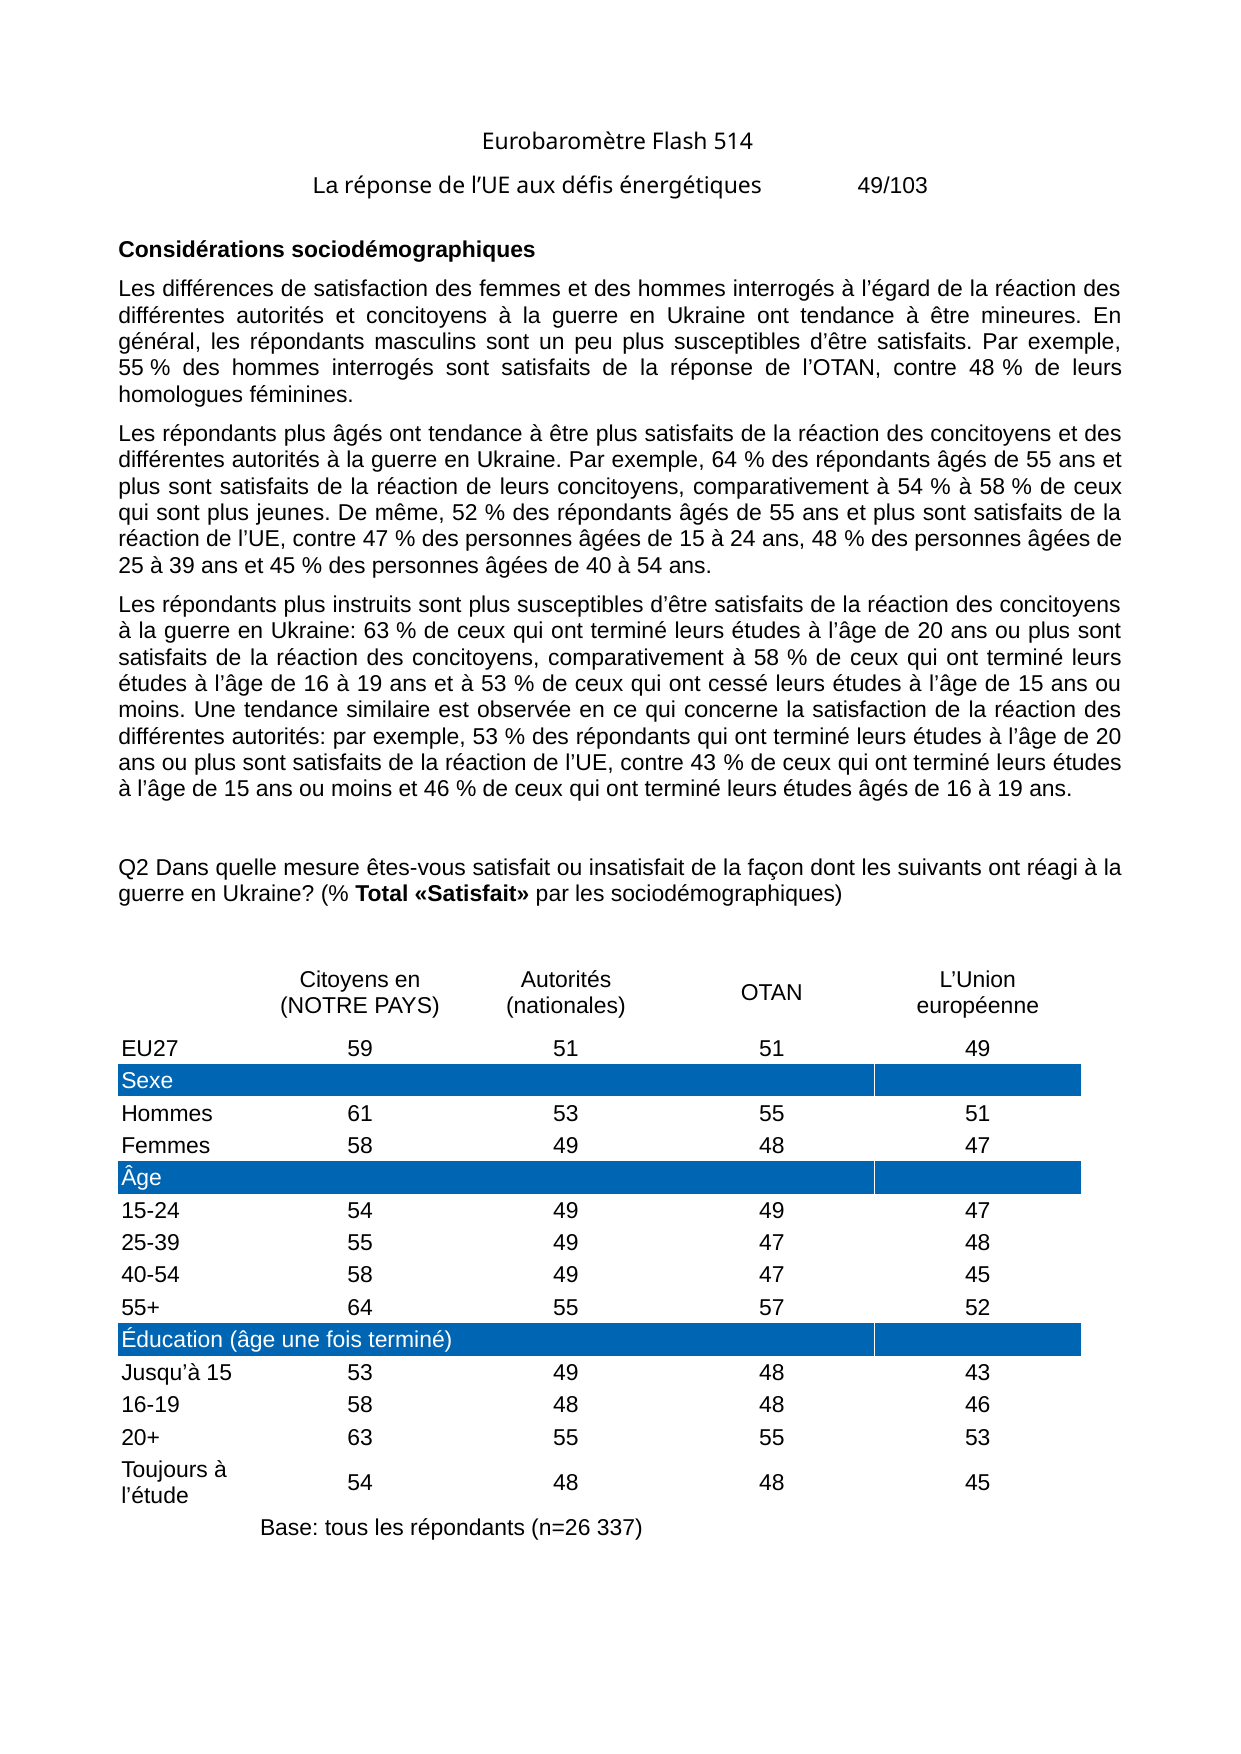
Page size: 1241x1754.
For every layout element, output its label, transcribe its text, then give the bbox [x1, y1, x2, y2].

table_cell 25-39 [118, 1226, 257, 1258]
table_cell 49 [463, 1129, 669, 1161]
table_cell 57 [669, 1291, 874, 1323]
table_cell 53 [257, 1356, 463, 1388]
table_cell 58 [257, 1259, 463, 1291]
table_cell Hommes [118, 1096, 257, 1129]
table_cell [118, 1511, 257, 1544]
table_cell 58 [257, 1388, 463, 1420]
text Considérations sociodémographiques [118, 236, 1122, 262]
table_cell 58 [257, 1129, 463, 1161]
table_cell 40-54 [118, 1259, 257, 1291]
table_cell 16-19 [118, 1388, 257, 1420]
table_cell 47 [669, 1226, 874, 1258]
table_cell [875, 1323, 1081, 1356]
table_cell 54 [257, 1194, 463, 1226]
table_cell 48 [875, 1226, 1081, 1258]
table_cell 51 [875, 1096, 1081, 1129]
table_cell 49 [669, 1194, 874, 1226]
text Les différences de satisfaction des femmes et des hommes interrogés à l’égard de la réaction des différentes autorités et concitoyens à la guerre en Ukraine ont tendance à être mineures. En général, les répondants masculins sont un peu plus susceptibles d’être satisfaits. Par exemple, 55 % des hommes interrogés sont satisfaits de la réponse de l’OTAN, contre 48 % de leurs homologues féminines. [118, 275, 1122, 407]
table_cell Âge [118, 1161, 257, 1194]
table_cell 49 [463, 1259, 669, 1291]
table_cell [463, 1064, 669, 1096]
table_cell Base: tous les répondants (n=26 337) [257, 1511, 874, 1544]
table_cell [875, 1064, 1081, 1096]
table_cell 47 [875, 1194, 1081, 1226]
table_cell 54 [257, 1453, 463, 1511]
table_cell [669, 1161, 874, 1194]
table_cell 45 [875, 1259, 1081, 1291]
table_cell 51 [669, 1032, 874, 1064]
table_cell Éducation (âge une fois terminé) [118, 1323, 669, 1356]
table_cell 48 [669, 1129, 874, 1161]
table_cell [463, 1161, 669, 1194]
table_cell 63 [257, 1420, 463, 1453]
table_cell 53 [463, 1096, 669, 1129]
table_cell 55 [669, 1420, 874, 1453]
table_cell Femmes [118, 1129, 257, 1161]
table_cell [669, 1323, 874, 1356]
table_cell 51 [463, 1032, 669, 1064]
table_cell 49 [875, 1032, 1081, 1064]
table_cell 55 [257, 1226, 463, 1258]
table_cell 59 [257, 1032, 463, 1064]
table_cell 53 [875, 1420, 1081, 1453]
table_cell [669, 1064, 874, 1096]
table_cell 49 [463, 1356, 669, 1388]
table_cell 55 [463, 1291, 669, 1323]
table_cell 52 [875, 1291, 1081, 1323]
table_cell 49 [463, 1194, 669, 1226]
table_cell 48 [463, 1453, 669, 1511]
table_cell [875, 1161, 1081, 1194]
table_cell 47 [669, 1259, 874, 1291]
table_cell 55+ [118, 1291, 257, 1323]
text Les répondants plus instruits sont plus susceptibles d’être satisfaits de la réaction des concitoyens à la guerre en Ukraine: 63 % de ceux qui ont terminé leurs études à l’âge de 20 ans ou plus sont satisfaits de la réaction des concitoyens, comparativement à 58 % de ceux qui ont terminé leurs études à l’âge de 16 à 19 ans et à 53 % de ceux qui ont cessé leurs études à l’âge de 15 ans ou moins. Une tendance similaire est observée en ce qui concerne la satisfaction de la réaction des différentes autorités: par exemple, 53 % des répondants qui ont terminé leurs études à l’âge de 20 ans ou plus sont satisfaits de la réaction de l’UE, contre 43 % de ceux qui ont terminé leurs études à l’âge de 15 ans ou moins et 46 % de ceux qui ont terminé leurs études âgés de 16 à 19 ans. [118, 591, 1122, 802]
table_cell 45 [875, 1453, 1081, 1511]
table_cell [257, 1161, 463, 1194]
table_cell 46 [875, 1388, 1081, 1420]
table_cell 48 [463, 1388, 669, 1420]
table_cell 64 [257, 1291, 463, 1323]
table_cell Sexe [118, 1064, 257, 1096]
table_cell 48 [669, 1388, 874, 1420]
table_header Autorités (nationales) [463, 953, 669, 1032]
table_cell EU27 [118, 1032, 257, 1064]
table_cell [257, 1064, 463, 1096]
table_cell 55 [669, 1096, 874, 1129]
table_cell [875, 1511, 1081, 1544]
table_header OTAN [669, 953, 874, 1032]
table_cell 48 [669, 1356, 874, 1388]
text Q2 Dans quelle mesure êtes-vous satisfait ou insatisfait de la façon dont les suivants ont réagi à la guerre en Ukraine? (% Total «Satisfait» par les sociodémographiques) [118, 854, 1122, 907]
table_cell 15-24 [118, 1194, 257, 1226]
table_cell 61 [257, 1096, 463, 1129]
table_header Citoyens en (NOTRE PAYS) [257, 953, 463, 1032]
table_header L’Union européenne [875, 953, 1081, 1032]
table_cell 49 [463, 1226, 669, 1258]
table_cell 43 [875, 1356, 1081, 1388]
table_cell Toujours à l’étude [118, 1453, 257, 1511]
table_cell Jusqu’à 15 [118, 1356, 257, 1388]
table_header [118, 953, 257, 1032]
table_cell 55 [463, 1420, 669, 1453]
table_cell 20+ [118, 1420, 257, 1453]
table_cell 47 [875, 1129, 1081, 1161]
text Les répondants plus âgés ont tendance à être plus satisfaits de la réaction des concitoyens et des différentes autorités à la guerre en Ukraine. Par exemple, 64 % des répondants âgés de 55 ans et plus sont satisfaits de la réaction de leurs concitoyens, comparativement à 54 % à 58 % de ceux qui sont plus jeunes. De même, 52 % des répondants âgés de 55 ans et plus sont satisfaits de la réaction de l’UE, contre 47 % des personnes âgées de 15 à 24 ans, 48 % des personnes âgées de 25 à 39 ans et 45 % des personnes âgées de 40 à 54 ans. [118, 420, 1122, 578]
table_cell 48 [669, 1453, 874, 1511]
